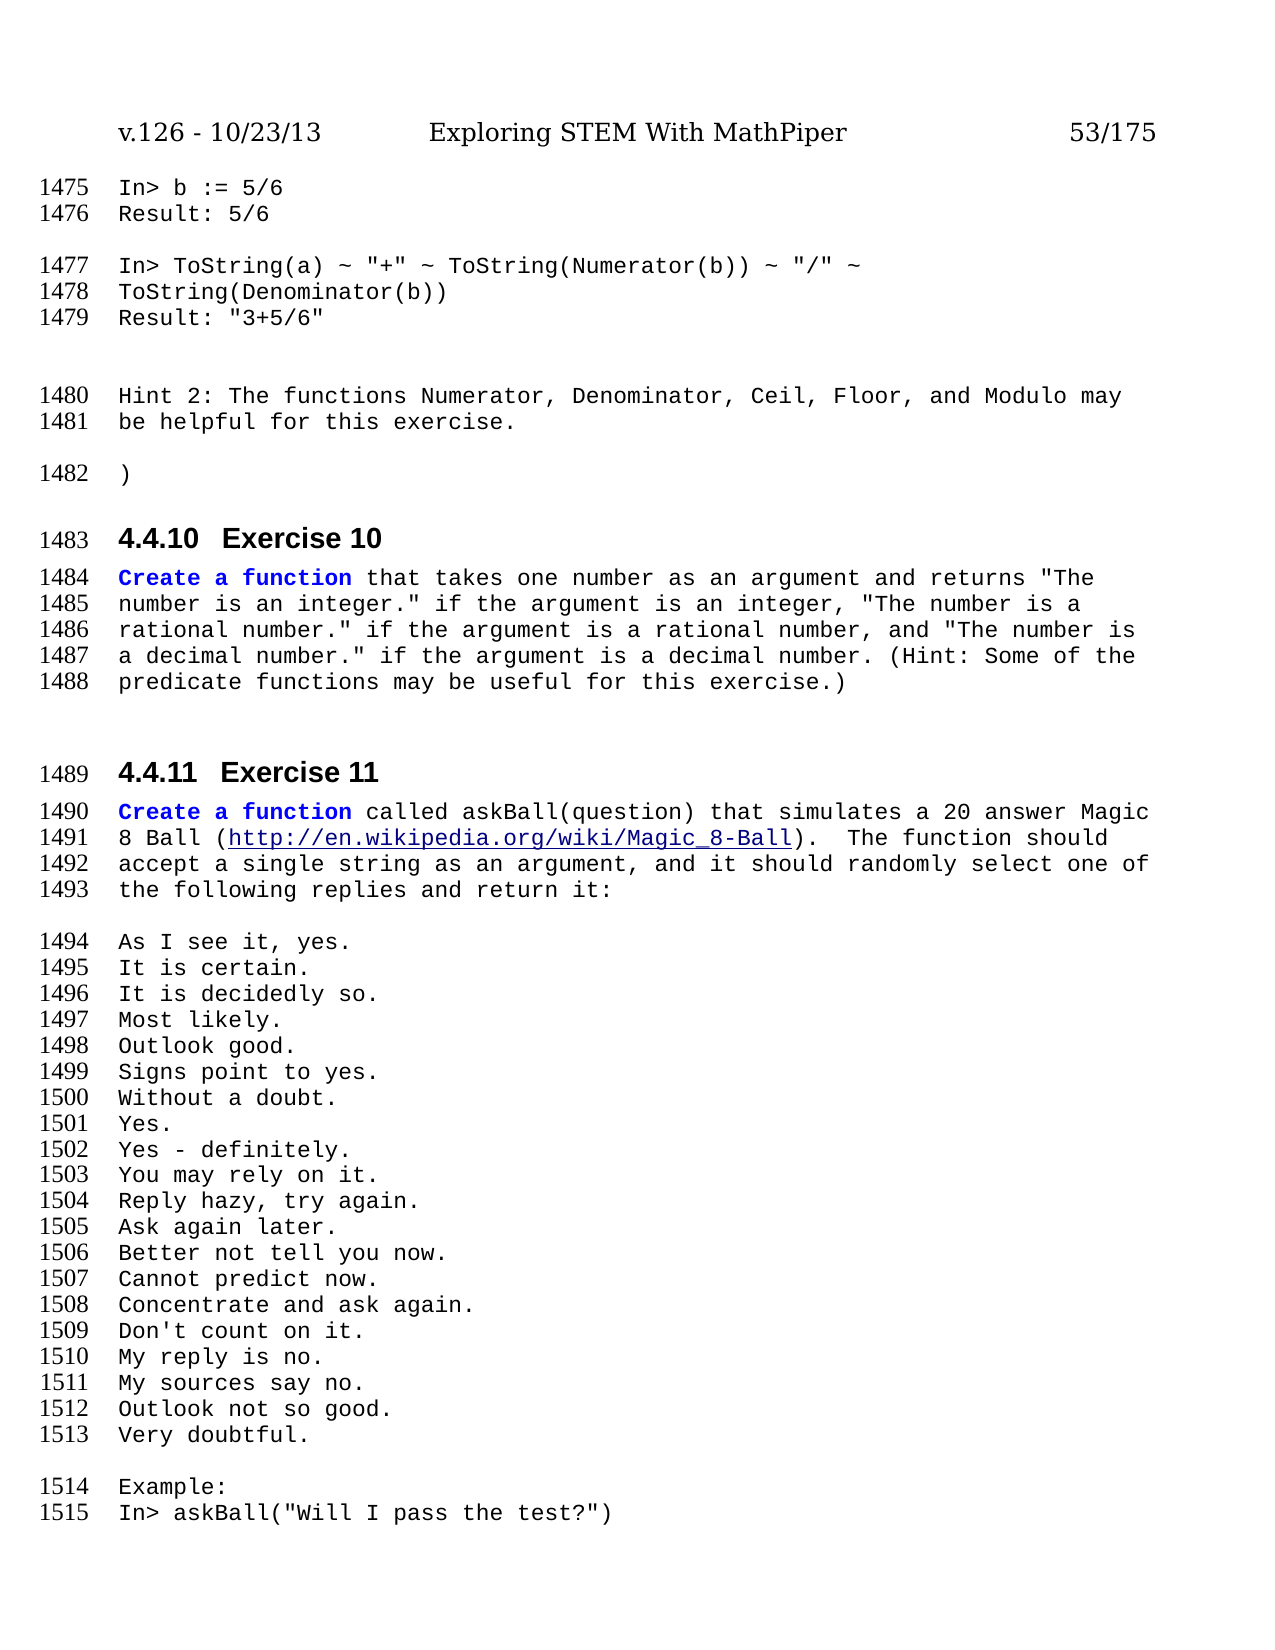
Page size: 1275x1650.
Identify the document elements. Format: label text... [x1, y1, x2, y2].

text Example: [118, 1475, 1157, 1501]
text Very doubtful. [118, 1423, 1157, 1449]
text Concentrate and ask again. [118, 1293, 1157, 1319]
text Hint 2: The functions Numerator, Denominator, Ceil, Floor, and Modulo may be helpful for this exercise. [118, 384, 1157, 436]
text Create a function that takes one number as an argument and returns "The number is an integer." if the argument is an integer, "The number is a rational number." if the argument is a rational number, and "The number is a decimal number." if the argument is a decimal number. (Hint: Some of the predicate functions may be useful for this exercise.) [118, 567, 1157, 696]
text Create a function called askBall(question) that simulates a 20 answer Magic 8 Ball (http://en.wikipedia.org/wiki/Magic_8-Ball). The function should accept a single string as an argument, and it should randomly select one of the following replies and return it: [118, 801, 1157, 904]
text Signs point to yes. [118, 1060, 1157, 1086]
text Ask again later. [118, 1216, 1157, 1242]
text Most likely. [118, 1008, 1157, 1034]
text Outlook not so good. [118, 1397, 1157, 1423]
text Reply hazy, try again. [118, 1190, 1157, 1216]
text Outlook good. [118, 1034, 1157, 1060]
text My reply is no. [118, 1345, 1157, 1371]
text ) [118, 462, 1157, 488]
text In> b := 5/6 [118, 177, 1157, 203]
text It is certain. [118, 956, 1157, 982]
text In> askBall("Will I pass the test?") [118, 1501, 1157, 1527]
text In> ToString(a) ~ "+" ~ ToString(Numerator(b)) ~ "/" ~ ToString(Denominator(b)) [118, 254, 1157, 306]
text Result: "3+5/6" [118, 306, 1157, 332]
text As I see it, yes. [118, 930, 1157, 956]
text Without a doubt. [118, 1086, 1157, 1112]
text Better not tell you now. [118, 1242, 1157, 1268]
text Result: 5/6 [118, 203, 1157, 229]
text It is decidedly so. [118, 982, 1157, 1008]
text Cannot predict now. [118, 1268, 1157, 1293]
text Yes. [118, 1112, 1157, 1138]
text My sources say no. [118, 1371, 1157, 1397]
subtitle Exercise 11 [118, 755, 1157, 789]
subtitle Exercise 10 [118, 521, 1157, 554]
text Yes - definitely. [118, 1138, 1157, 1164]
text Don't count on it. [118, 1319, 1157, 1345]
text You may rely on it. [118, 1164, 1157, 1190]
